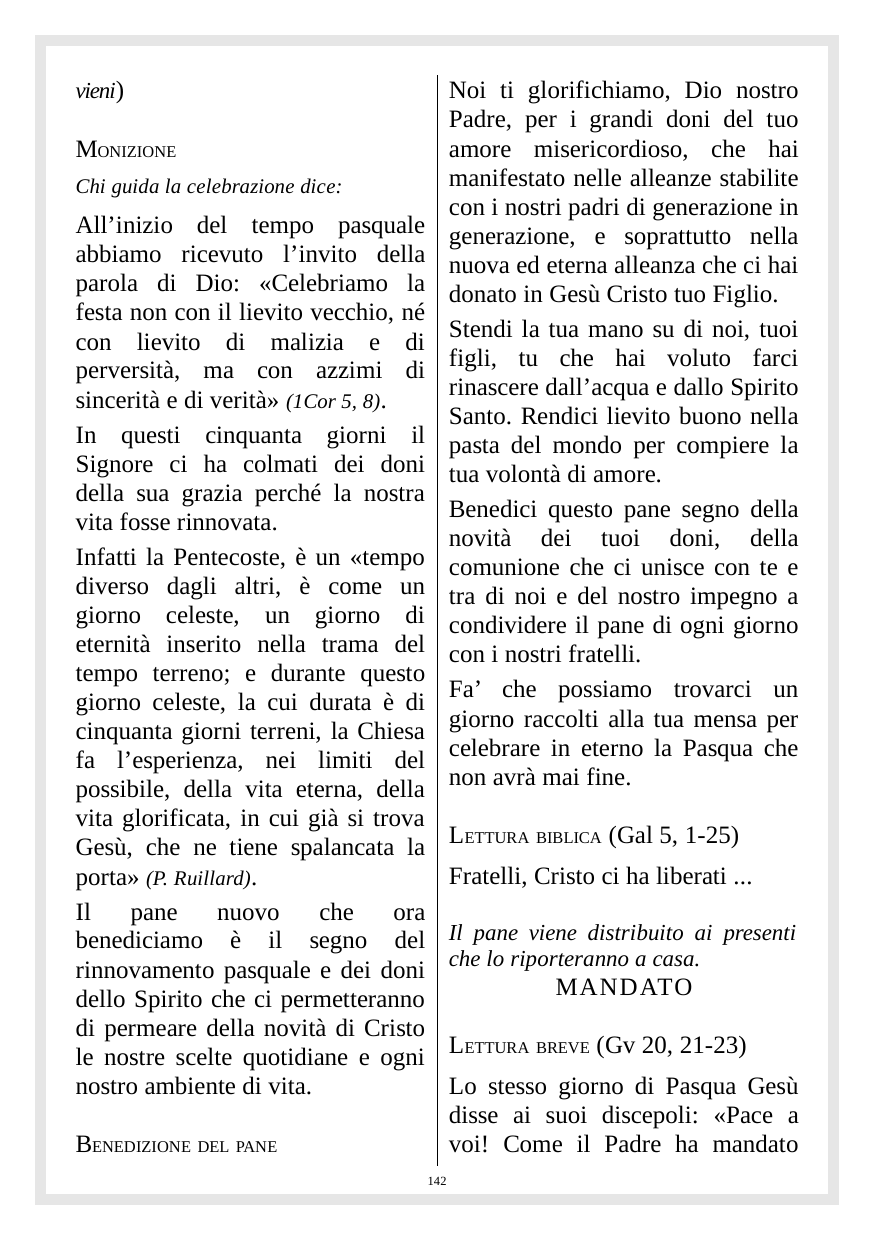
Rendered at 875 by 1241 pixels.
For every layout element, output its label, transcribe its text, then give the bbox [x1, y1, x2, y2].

text Lettura breve (Gv 20, 21-23) [449, 1030, 799, 1059]
text Fa’ che possiamo trovarci un giorno raccolti alla tua mensa per celebrare in eterno la Pasqua che non avrà mai fine. [449, 674, 799, 791]
text MANDATO [449, 972, 799, 1001]
text Benedizione del pane [75, 1129, 425, 1158]
text Monizione [75, 133, 425, 162]
text Noi ti glorifichiamo, Dio nostro Padre, per i grandi doni del tuo amore misericordioso, che hai manifestato nelle alleanze stabilite con i nostri padri di generazione in generazione, e soprattutto nella nuova ed eterna alleanza che ci hai donato in Gesù Cristo tuo Figlio. [449, 75, 799, 308]
text In questi cinquanta giorni il Signore ci ha colmati dei doni della sua grazia perché la nostra vita fosse rinnovata. [75, 419, 425, 536]
text Fratelli, Cristo ci ha liberati ... [449, 861, 799, 889]
text Il pane viene distribuito ai presenti che lo riporteranno a casa. [449, 919, 799, 972]
text Lo stesso giorno di Pasqua Gesù disse ai suoi discepoli: «Pace a voi! Come il Padre ha mandato [449, 1071, 799, 1158]
text Lettura biblica (Gal 5, 1-25) [449, 820, 799, 849]
text Infatti la Pentecoste, è un «tempo diverso dagli altri, è come un giorno celeste, un giorno di eternità inserito nella trama del tempo terreno; e durante questo giorno celeste, la cui durata è di cinquanta giorni terreni, la Chiesa fa l’esperienza, nei limiti del possibile, della vita eterna, della vita glorificata, in cui già si trova Gesù, che ne tiene spalancata la porta» (P. Ruillard). [75, 542, 425, 890]
text Stendi la tua mano su di noi, tuoi figli, tu che hai voluto farci rinascere dall’acqua e dallo Spirito Santo. Rendici lievito buono nella pasta del mondo per compiere la tua volontà di amore. [449, 314, 799, 488]
text Chi guida la celebrazione dice: [75, 174, 425, 198]
text vieni) [75, 75, 425, 104]
text Il pane nuovo che ora benediciamo è il segno del rinnovamento pasquale e dei doni dello Spirito che ci permetteranno di permeare della novità di Cristo le nostre scelte quotidiane e ogni nostro ambiente di vita. [75, 896, 425, 1100]
text Benedici questo pane segno della novità dei tuoi doni, della comunione che ci unisce con te e tra di noi e del nostro impegno a condividere il pane di ogni giorno con i nostri fratelli. [449, 494, 799, 668]
text All’inizio del tempo pasquale abbiamo ricevuto l’invito della parola di Dio: «Celebriamo la festa non con il lievito vecchio, né con lievito di malizia e di perversità, ma con azzimi di sincerità e di verità» (1Cor 5, 8). [75, 210, 425, 413]
